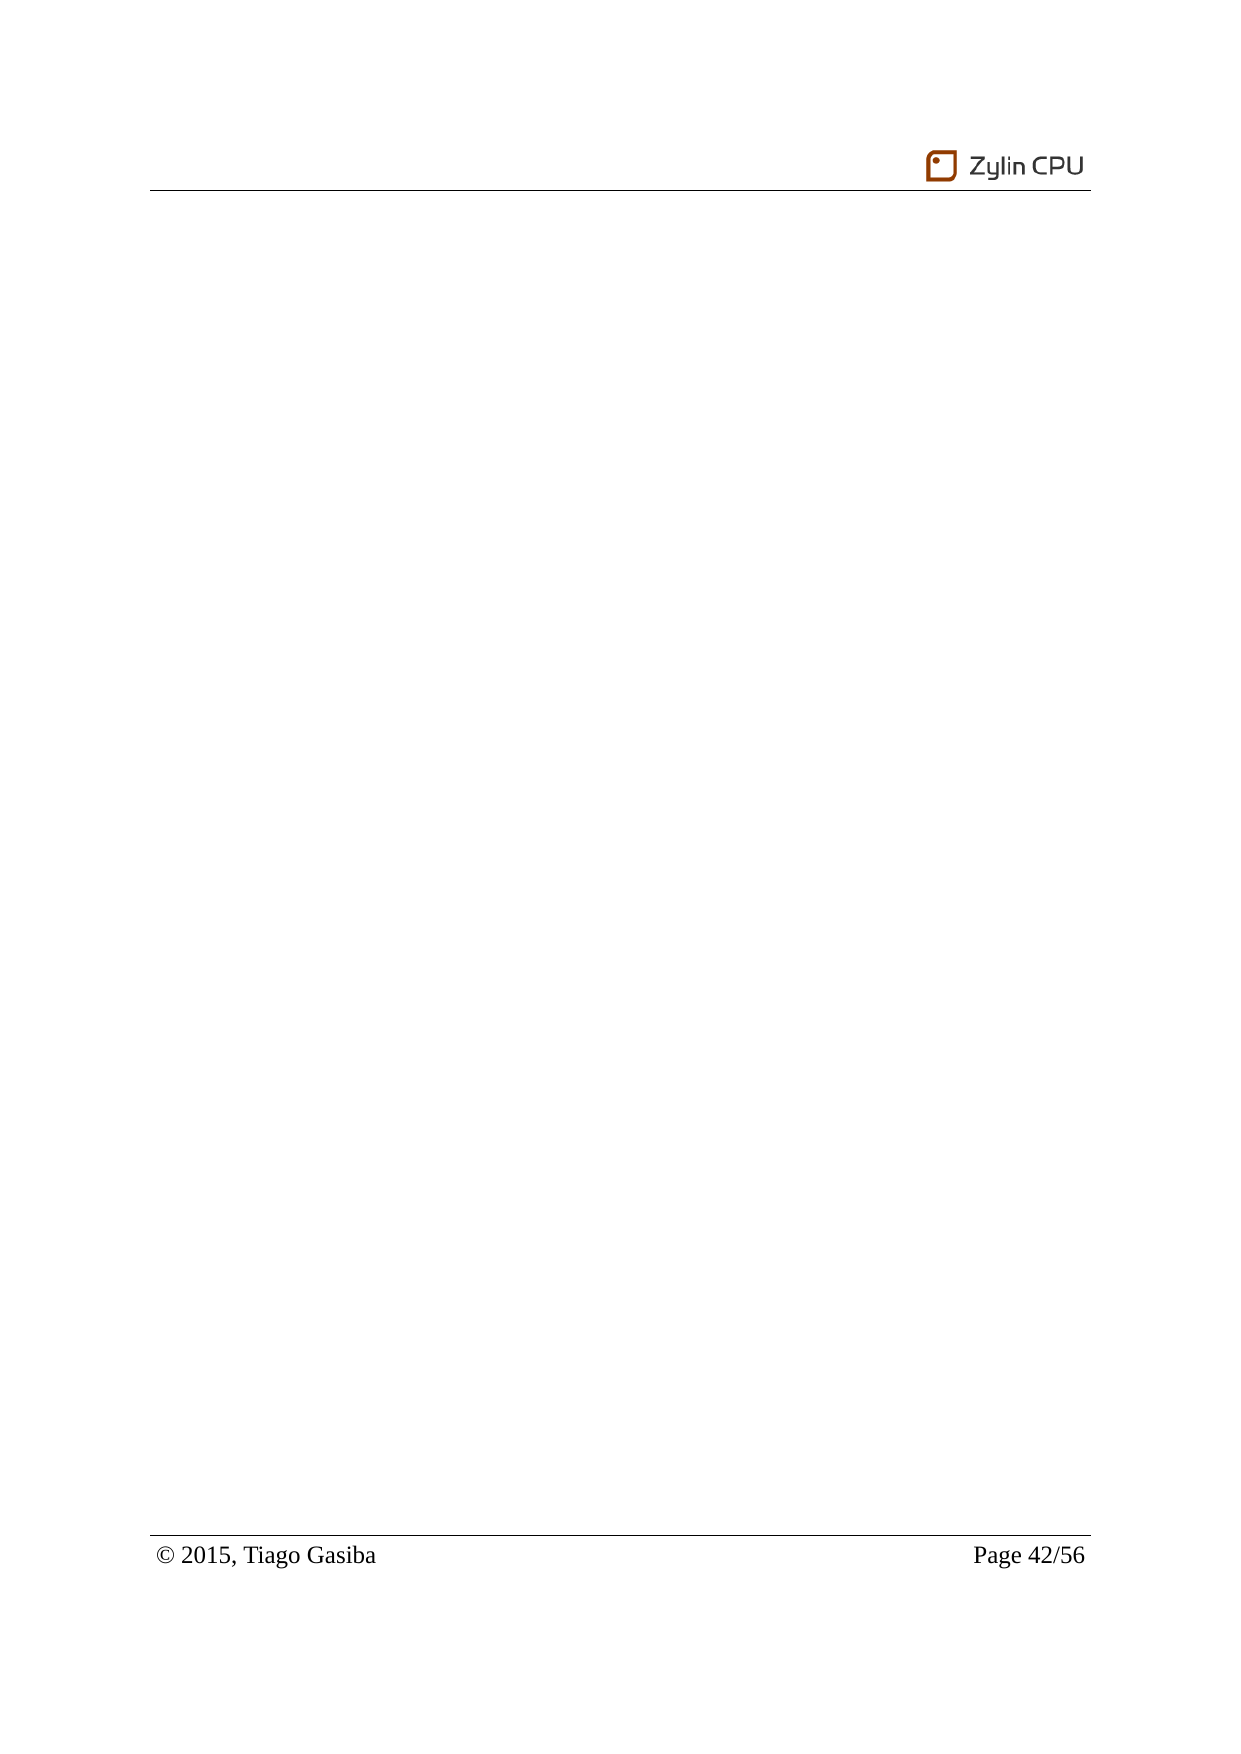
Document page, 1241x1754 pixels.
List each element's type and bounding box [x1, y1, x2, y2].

picture [922, 148, 1151, 185]
